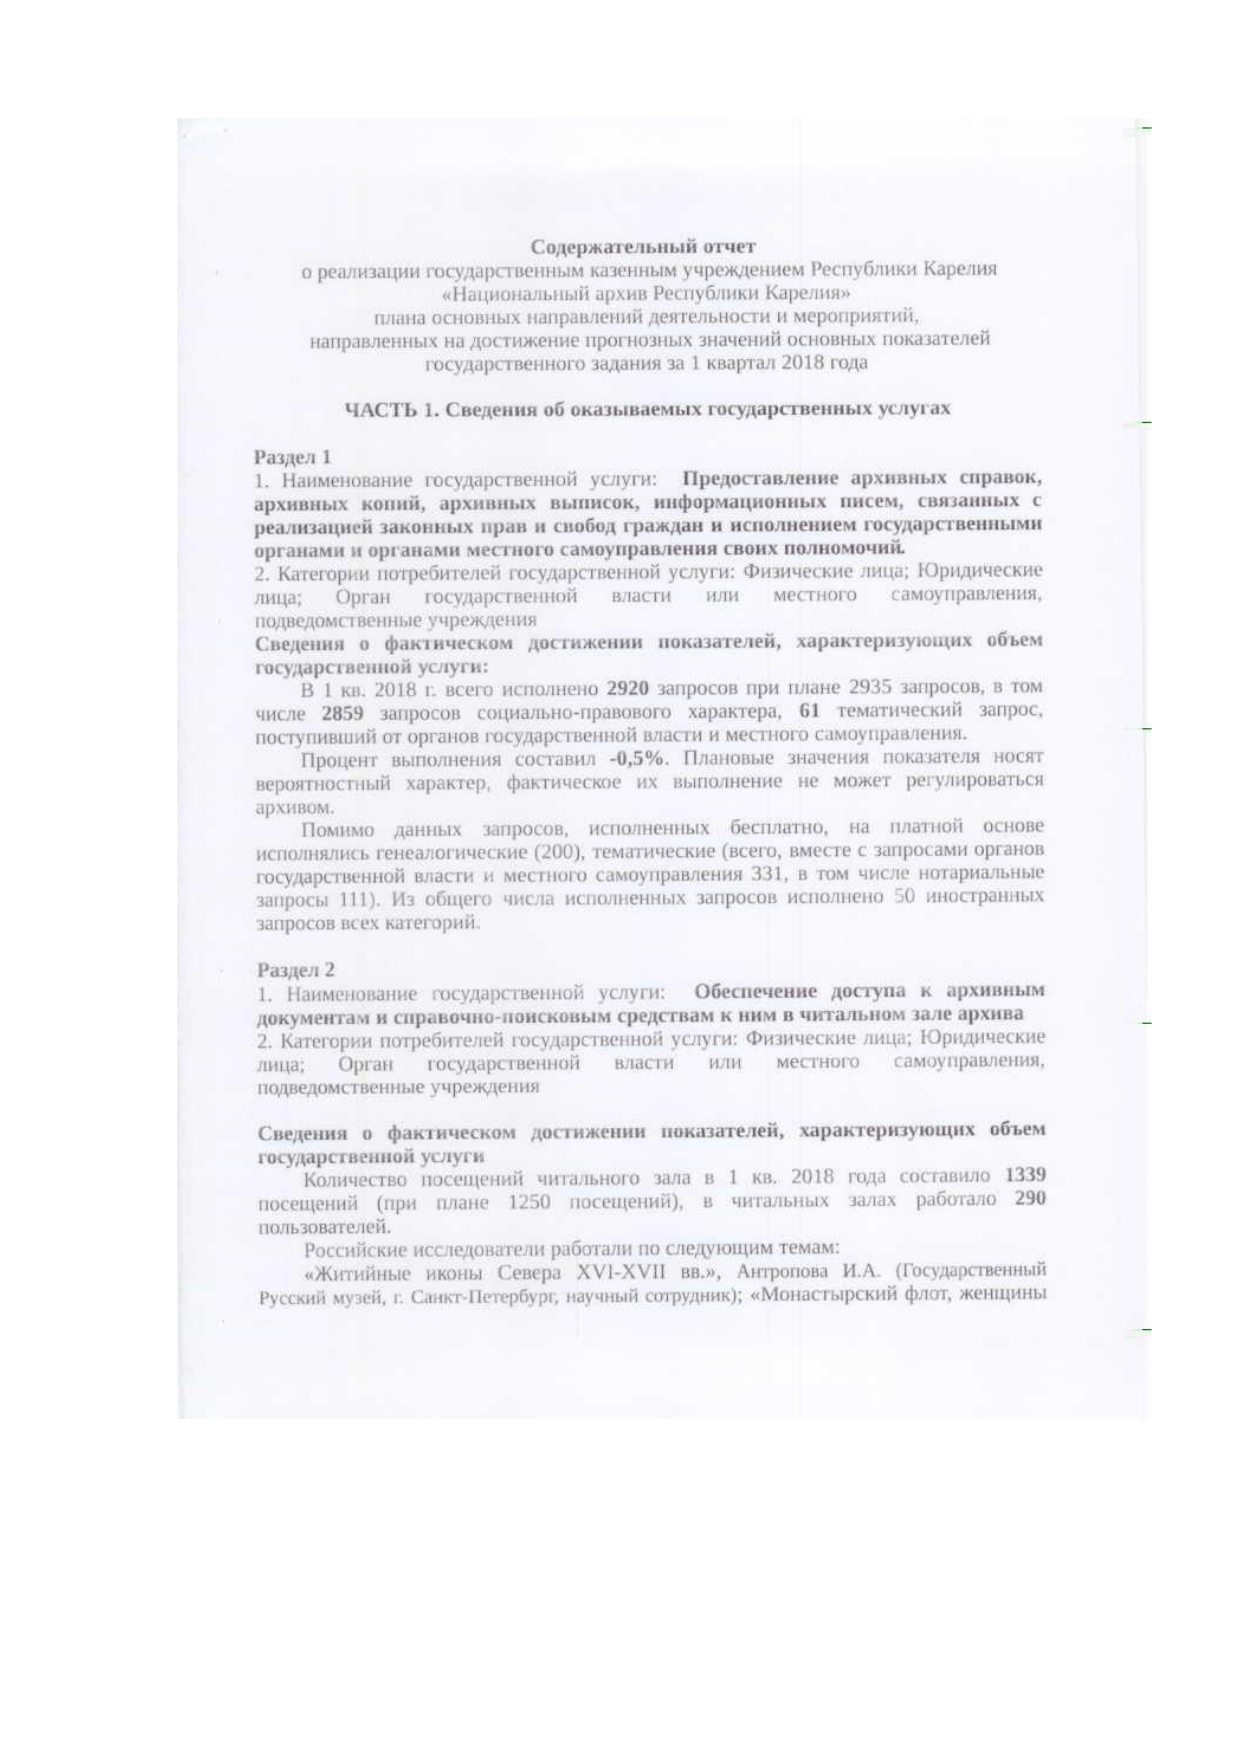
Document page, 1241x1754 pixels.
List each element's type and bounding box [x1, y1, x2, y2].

picture [177, 118, 1152, 1419]
